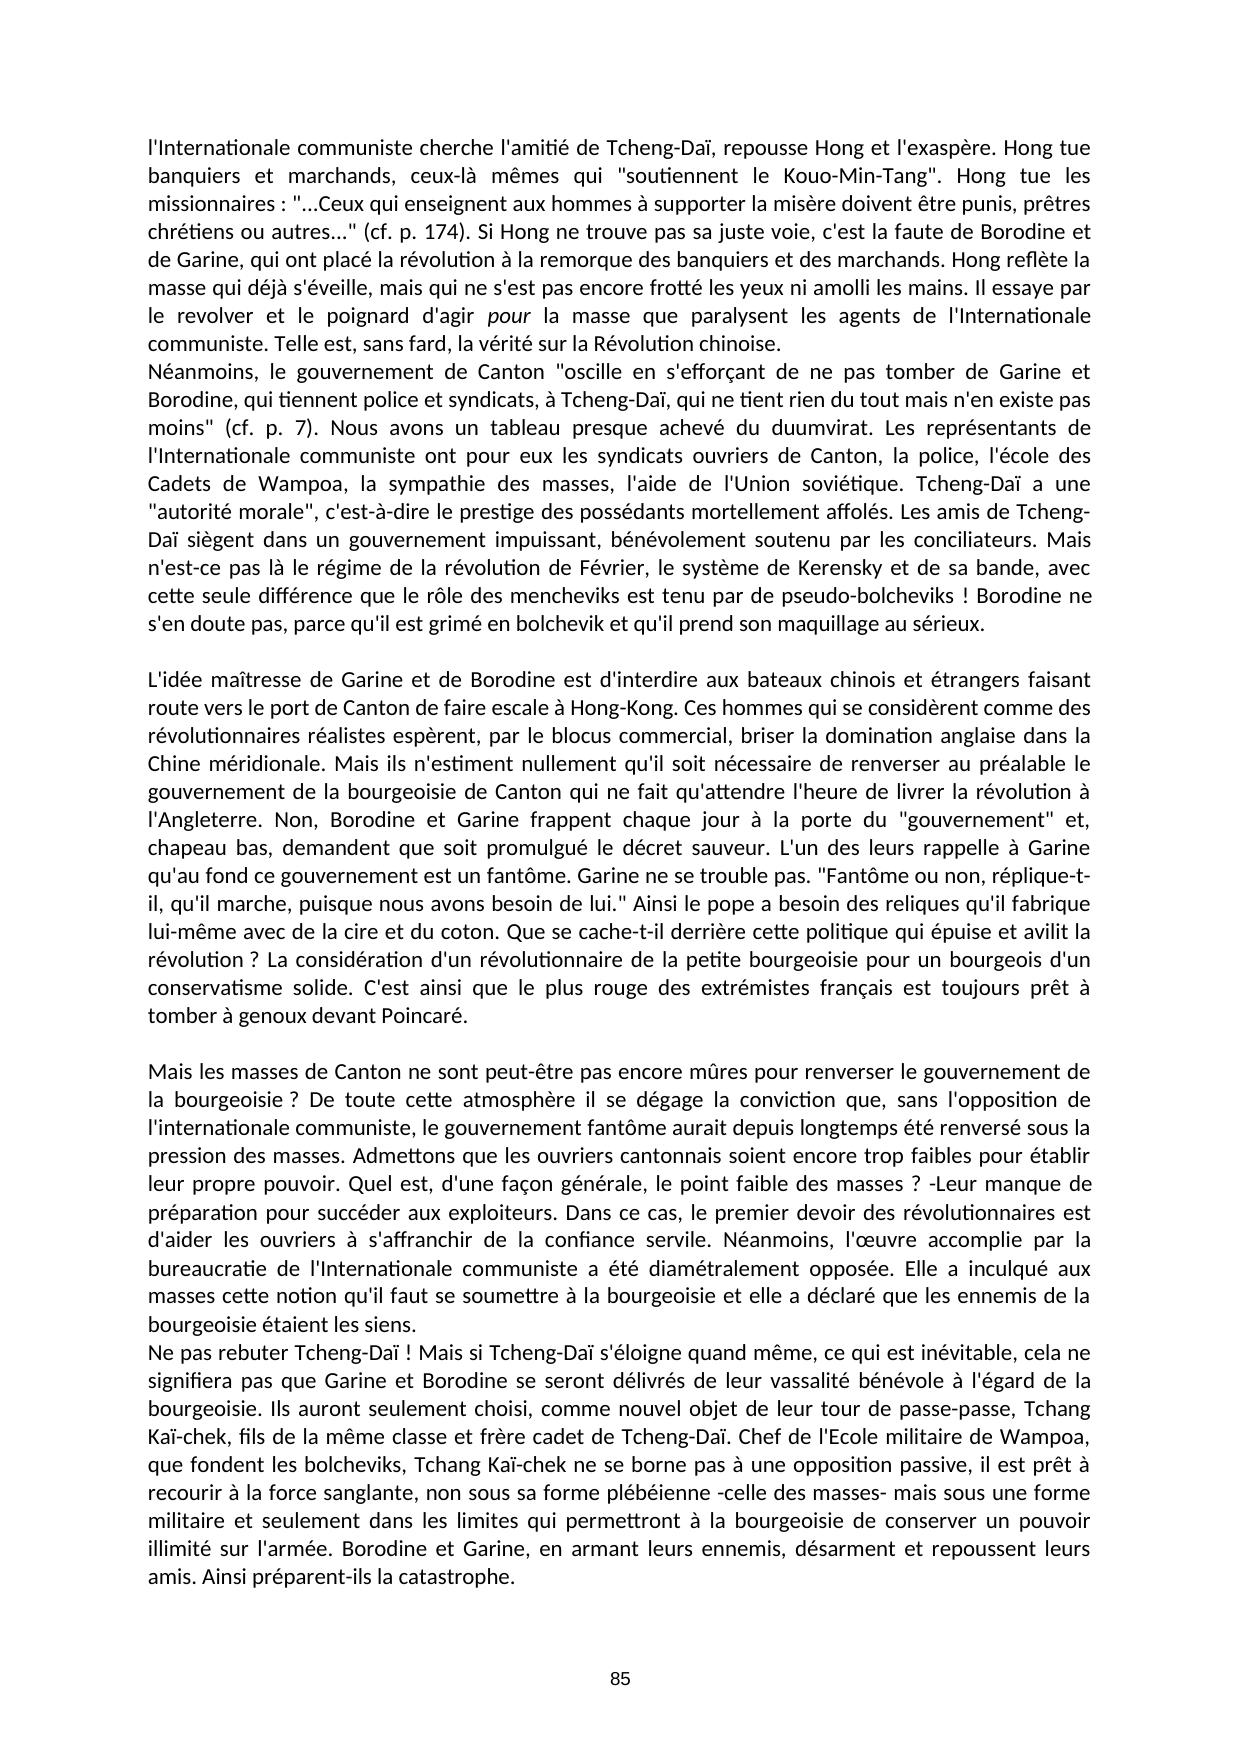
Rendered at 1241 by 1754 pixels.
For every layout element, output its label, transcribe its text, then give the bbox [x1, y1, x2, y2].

text L'idée maîtresse de Garine et de Borodine est d'interdire aux bateaux chinois et étrangers faisant route vers le port de Canton de faire escale à Hong-Kong. Ces hommes qui se considèrent comme des révolutionnaires réalistes espèrent, par le blocus commercial, briser la domination anglaise dans la Chine méridionale. Mais ils n'estiment nullement qu'il soit nécessaire de renverser au préalable le gouvernement de la bourgeoisie de Canton qui ne fait qu'attendre l'heure de livrer la révolution à l'Angleterre. Non, Borodine et Garine frappent chaque jour à la porte du "gouvernement" et, chapeau bas, demandent que soit promulgué le décret sauveur. L'un des leurs rappelle à Garine qu'au fond ce gouvernement est un fantôme. Garine ne se trouble pas. "Fantôme ou non, réplique-t-il, qu'il marche, puisque nous avons besoin de lui." Ainsi le pope a besoin des reliques qu'il fabrique lui-même avec de la cire et du coton. Que se cache-t-il derrière cette politique qui épuise et avilit la révolution ? La considération d'un révolutionnaire de la petite bourgeoisie pour un bourgeois d'un conservatisme solide. C'est ainsi que le plus rouge des extrémistes français est toujours prêt à tomber à genoux devant Poincaré. [148, 665, 1093, 1029]
text Mais les masses de Canton ne sont peut-être pas encore mûres pour renverser le gouvernement de la bourgeoisie ? De toute cette atmosphère il se dégage la conviction que, sans l'opposition de l'internationale communiste, le gouvernement fantôme aurait depuis longtemps été renversé sous la pression des masses. Admettons que les ouvriers cantonnais soient encore trop faibles pour établir leur propre pouvoir. Quel est, d'une façon générale, le point faible des masses ? -Leur manque de préparation pour succéder aux exploiteurs. Dans ce cas, le premier devoir des révolutionnaires est d'aider les ouvriers à s'affranchir de la confiance servile. Néanmoins, l'œuvre accomplie par la bureaucratie de l'Internationale communiste a été diamétralement opposée. Elle a inculqué aux masses cette notion qu'il faut se soumettre à la bourgeoisie et elle a déclaré que les ennemis de la bourgeoisie étaient les siens. [148, 1057, 1093, 1338]
text Ne pas rebuter Tcheng-Daï ! Mais si Tcheng-Daï s'éloigne quand même, ce qui est inévitable, cela ne signifiera pas que Garine et Borodine se seront délivrés de leur vassalité bénévole à l'égard de la bourgeoisie. Ils auront seulement choisi, comme nouvel objet de leur tour de passe-passe, Tchang Kaï-chek, fils de la même classe et frère cadet de Tcheng-Daï. Chef de l'Ecole militaire de Wampoa, que fondent les bolcheviks, Tchang Kaï-chek ne se borne pas à une opposition passive, il est prêt à recourir à la force sanglante, non sous sa forme plébéienne -celle des masses- mais sous une forme militaire et seulement dans les limites qui permettront à la bourgeoisie de conserver un pouvoir illimité sur l'armée. Borodine et Garine, en armant leurs ennemis, désarment et repoussent leurs amis. Ainsi préparent-ils la catastrophe. [148, 1338, 1093, 1590]
text l'Internationale communiste cherche l'amitié de Tcheng-Daï, repousse Hong et l'exaspère. Hong tue banquiers et marchands, ceux-là mêmes qui "soutiennent le Kouo-Min-Tang". Hong tue les missionnaires : "...Ceux qui enseignent aux hommes à supporter la misère doivent être punis, prêtres chrétiens ou autres..." (cf. p. 174). Si Hong ne trouve pas sa juste voie, c'est la faute de Borodine et de Garine, qui ont placé la révolution à la remorque des banquiers et des marchands. Hong reflète la masse qui déjà s'éveille, mais qui ne s'est pas encore frotté les yeux ni amolli les mains. Il essaye par le revolver et le poignard d'agir pour la masse que paralysent les agents de l'Internationale communiste. Telle est, sans fard, la vérité sur la Révolution chinoise. [148, 133, 1093, 357]
text Néanmoins, le gouvernement de Canton "oscille en s'efforçant de ne pas tomber de Garine et Borodine, qui tiennent police et syndicats, à Tcheng-Daï, qui ne tient rien du tout mais n'en existe pas moins" (cf. p. 7). Nous avons un tableau presque achevé du duumvirat. Les représentants de l'Internationale communiste ont pour eux les syndicats ouvriers de Canton, la police, l'école des Cadets de Wampoa, la sympathie des masses, l'aide de l'Union soviétique. Tcheng-Daï a une "autorité morale", c'est-à-dire le prestige des possédants mortellement affolés. Les amis de Tcheng-Daï siègent dans un gouvernement impuissant, bénévolement soutenu par les conciliateurs. Mais n'est-ce pas là le régime de la révolution de Février, le système de Kerensky et de sa bande, avec cette seule différence que le rôle des mencheviks est tenu par de pseudo-bolcheviks ! Borodine ne s'en doute pas, parce qu'il est grimé en bolchevik et qu'il prend son maquillage au sérieux. [148, 357, 1093, 637]
